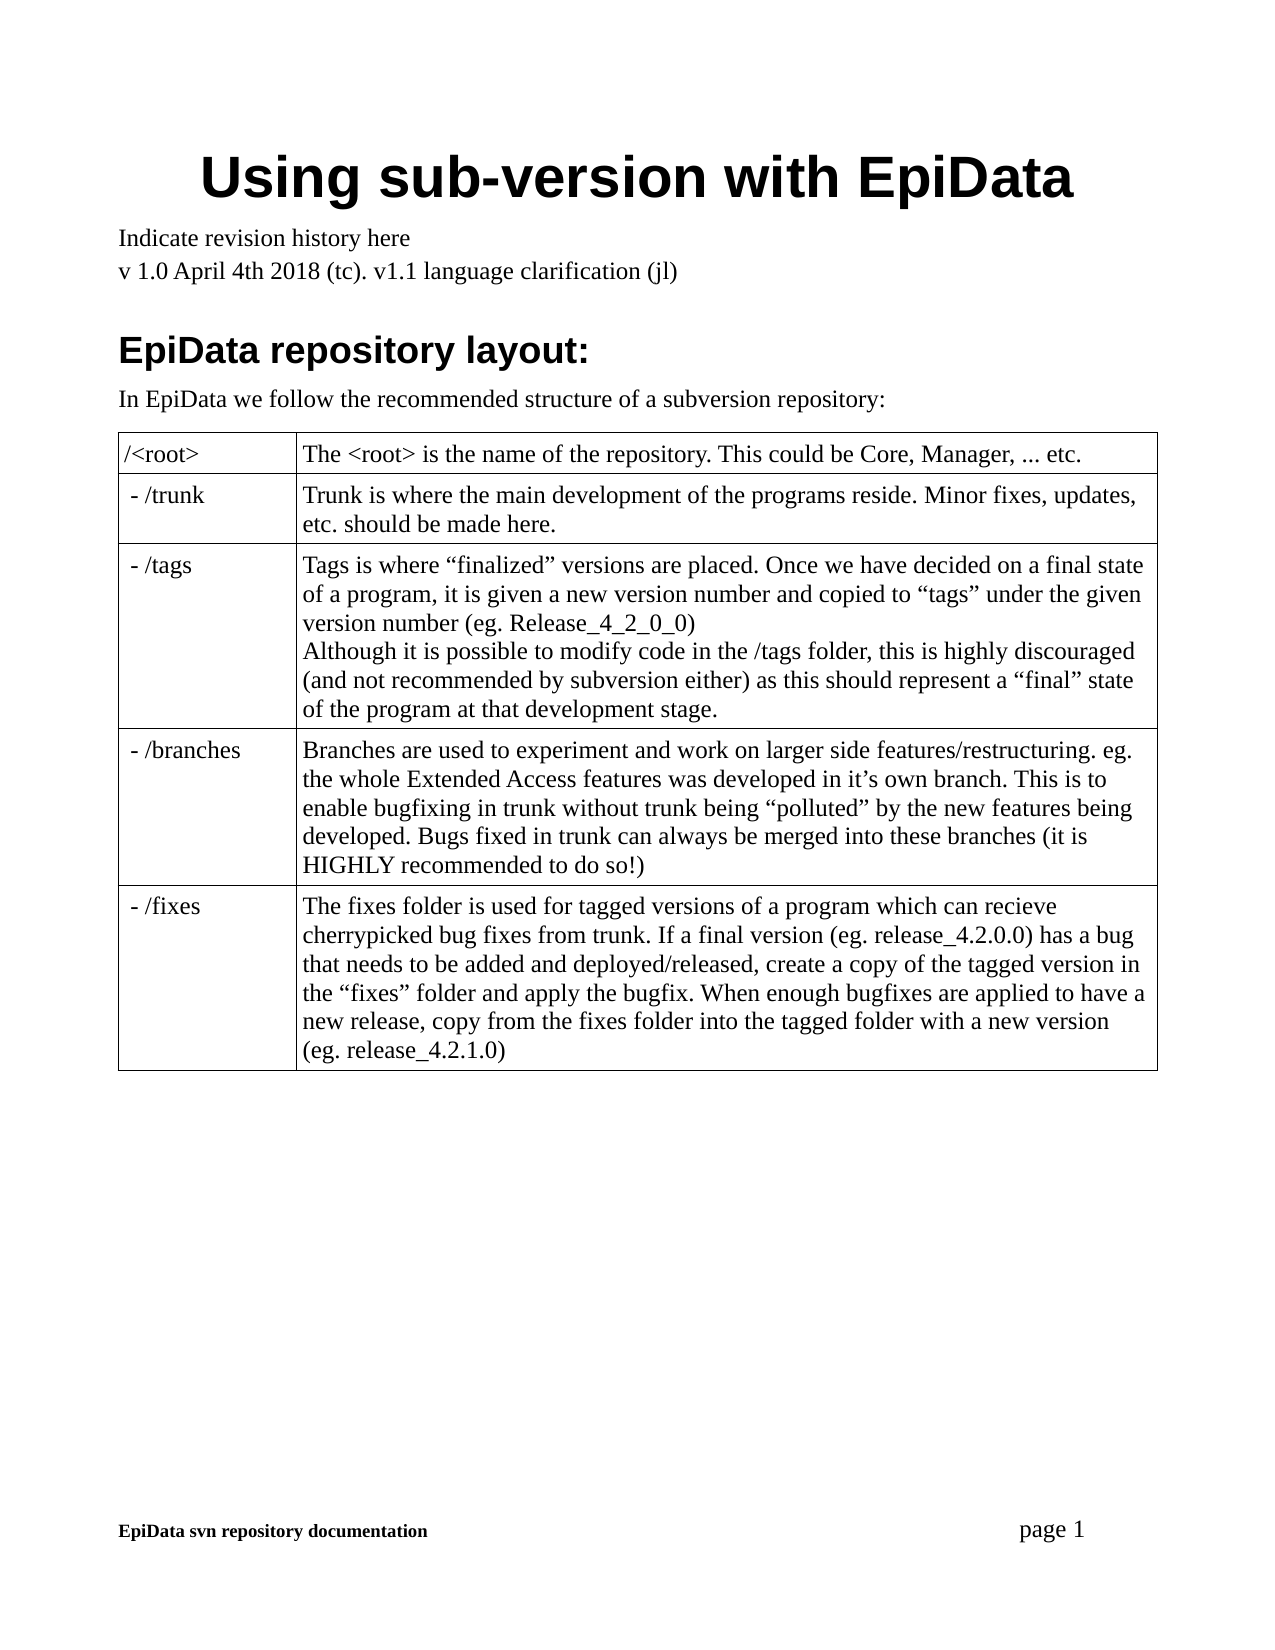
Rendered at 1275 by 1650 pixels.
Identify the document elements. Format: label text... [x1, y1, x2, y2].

table_header The <root> is the name of the repository. This could be Core, Manager, ... etc. [297, 433, 1157, 473]
table_cell - /branches [119, 729, 296, 884]
table_cell Branches are used to experiment and work on larger side features/restructuring. eg. the whole Extended Access features was developed in it’s own branch. This is to enable bugfixing in trunk without trunk being “polluted” by the new features being developed. Bugs fixed in trunk can always be merged into these branches (it is HIGHLY recommended to do so!) [297, 729, 1157, 884]
table_cell Trunk is where the main development of the programs reside. Minor fixes, updates, etc. should be made here. [297, 474, 1157, 543]
subtitle EpiData repository layout: [118, 328, 1157, 372]
table_cell - /trunk [119, 474, 296, 543]
table_cell The fixes folder is used for tagged versions of a program which can recieve cherrypicked bug fixes from trunk. If a final version (eg. release_4.2.0.0) has a bug that needs to be added and deployed/released, create a copy of the tagged version in the “fixes” folder and apply the bugfix. When enough bugfixes are applied to have a new release, copy from the fixes folder into the tagged folder with a new version (eg. release_4.2.1.0) [297, 886, 1157, 1069]
table_header /<root> [119, 433, 296, 473]
text Indicate revision history here v 1.0 April 4th 2018 (tc). v1.1 language clarification (jl) [118, 223, 1157, 284]
text In EpiData we follow the recommended structure of a subversion repository: [118, 384, 1157, 413]
table_cell - /tags [119, 544, 296, 728]
title Using sub-version with EpiData [118, 143, 1157, 210]
table_cell - /fixes [119, 886, 296, 1069]
table_cell Tags is where “finalized” versions are placed. Once we have decided on a final state of a program, it is given a new version number and copied to “tags” under the given version number (eg. Release_4_2_0_0) Although it is possible to modify code in the /tags folder, this is highly discouraged (and not recommended by subversion either) as this should represent a “final” state of the program at that development stage. [297, 544, 1157, 728]
